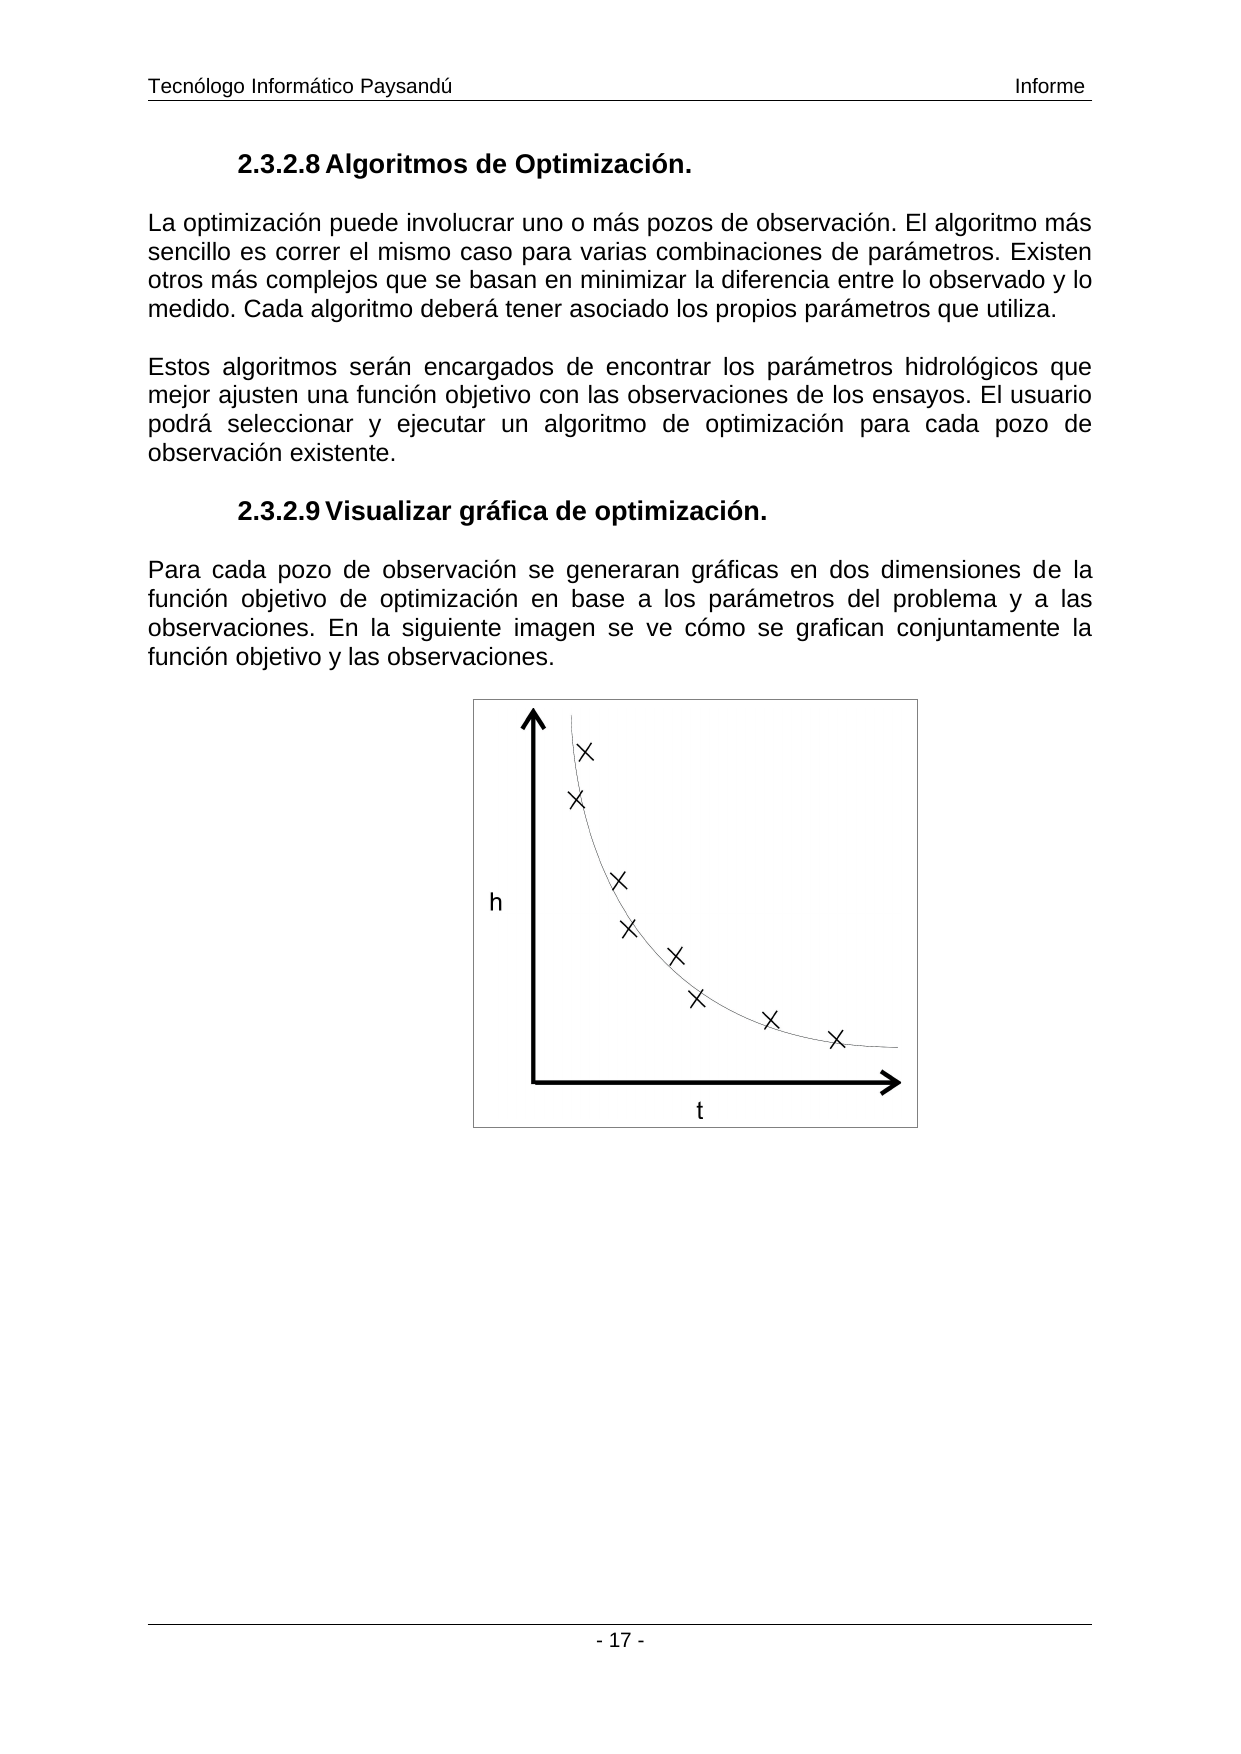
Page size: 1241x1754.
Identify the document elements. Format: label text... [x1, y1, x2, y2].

text Estos algoritmos serán encargados de encontrar los parámetros hidrológicos que mejor ajusten una función objetivo con las observaciones de los ensayos. El usuario podrá seleccionar y ejecutar un algoritmo de optimización para cada pozo de observación existente. [148, 351, 1092, 466]
subtitle Algoritmos de Optimización. [237, 148, 1092, 179]
text Para cada pozo de observación se generaran gráficas en dos dimensiones de la función objetivo de optimización en base a los parámetros del problema y a las observaciones. En la siguiente imagen se ve cómo se grafican conjuntamente la función objetivo y las observaciones. [148, 555, 1092, 670]
subtitle Visualizar gráfica de optimización. [237, 495, 1092, 526]
picture [489, 708, 902, 1119]
text La optimización puede involucrar uno o más pozos de observación. El algoritmo más sencillo es correr el mismo caso para varias combinaciones de parámetros. Existen otros más complejos que se basan en minimizar la diferencia entre lo observado y lo medido. Cada algoritmo deberá tener asociado los propios parámetros que utiliza. [148, 208, 1092, 323]
